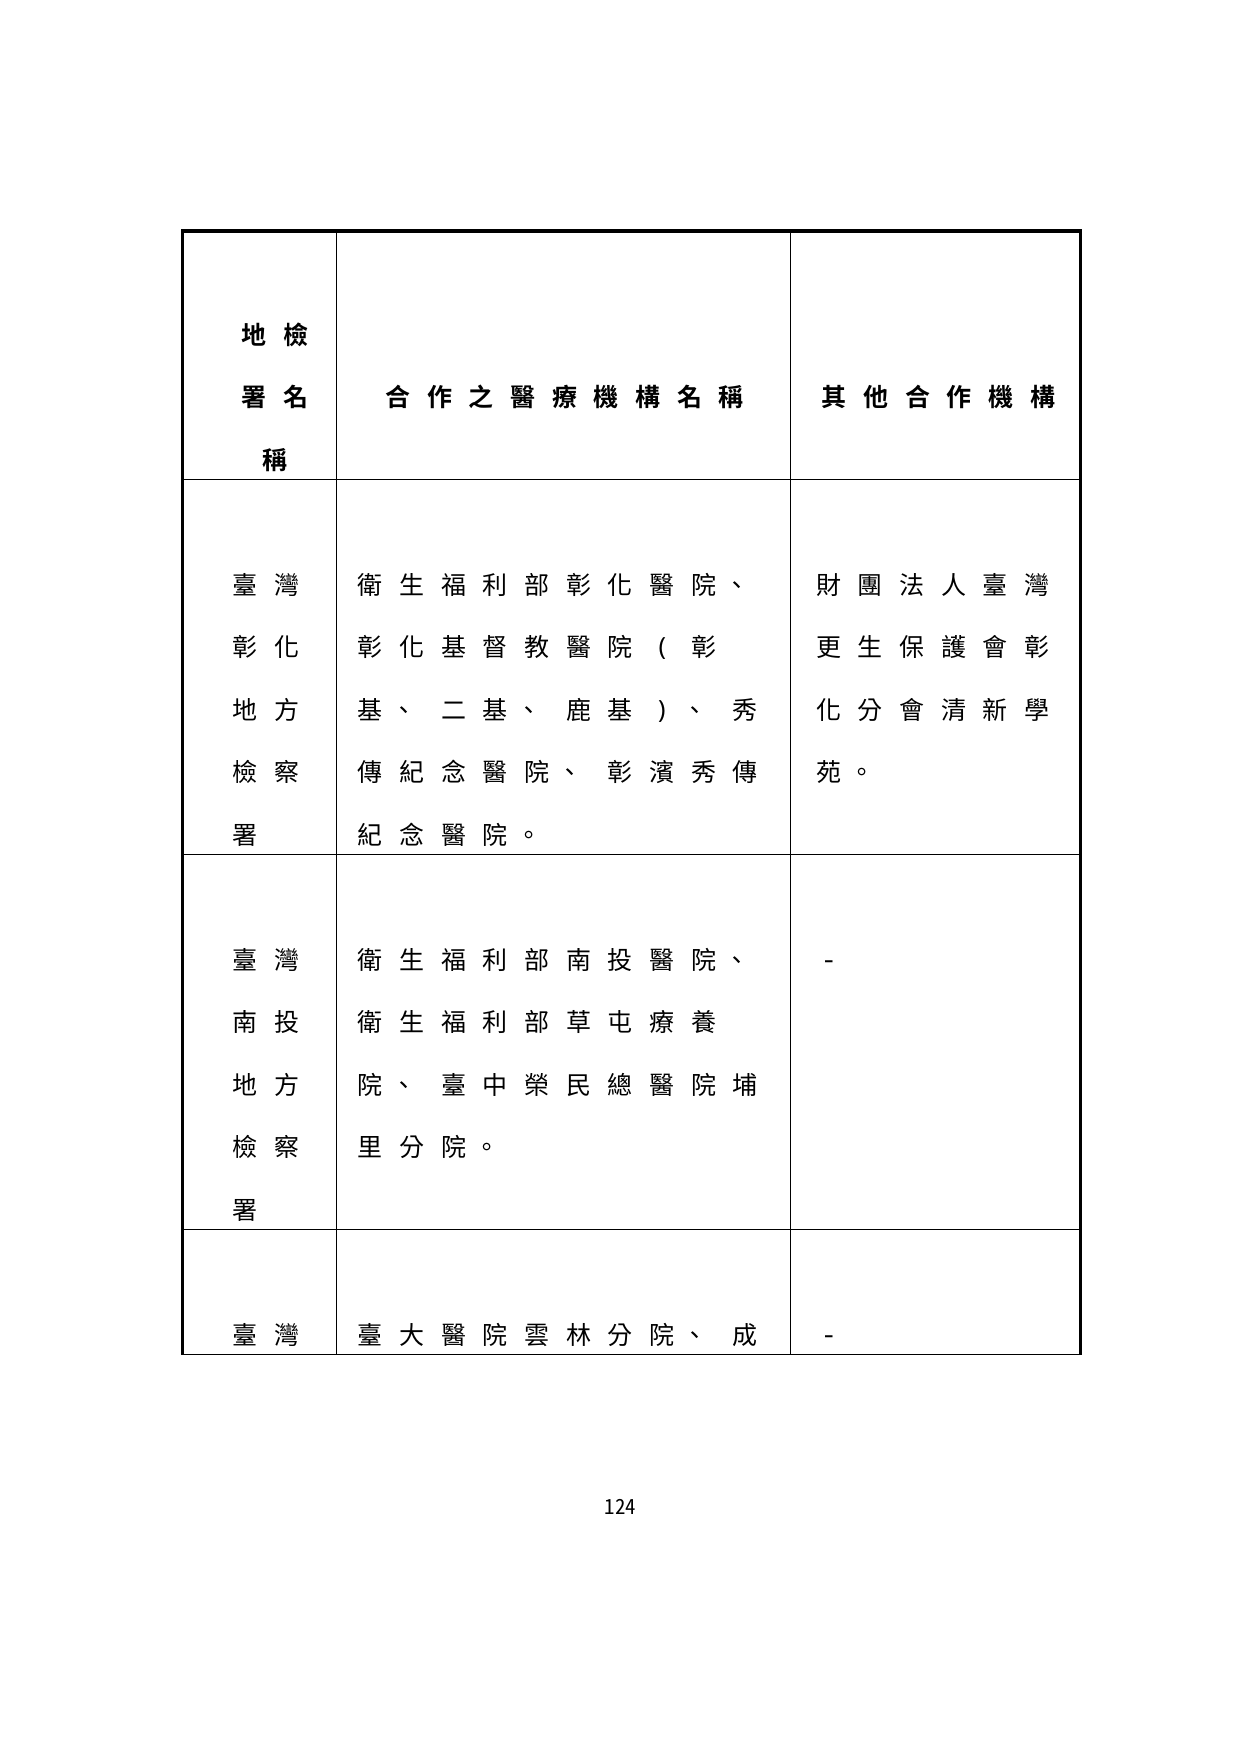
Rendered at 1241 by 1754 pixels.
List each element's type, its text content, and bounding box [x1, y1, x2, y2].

table_header 其他合作機構 [791, 233, 1079, 479]
table_cell - [791, 855, 1079, 1229]
table_cell 財團法人臺灣更生保護會彰化分會清新學苑。 [791, 480, 1079, 854]
table_cell 臺灣南投地方檢察署 [184, 855, 336, 1229]
table_cell 臺灣 [184, 1230, 336, 1354]
table_cell 臺大醫院雲林分院、成 [337, 1230, 790, 1354]
table_header 地檢署名稱 [184, 233, 336, 479]
table_cell 臺灣彰化地方檢察署 [184, 480, 336, 854]
table_header 合作之醫療機構名稱 [337, 233, 790, 479]
table_cell 衛生福利部彰化醫院、彰化基督教醫院(彰基、二基、鹿基)、秀傳紀念醫院、彰濱秀傳紀念醫院。 [337, 480, 790, 854]
table_cell 衛生福利部南投醫院、衛生福利部草屯療養院、臺中榮民總醫院埔里分院。 [337, 855, 790, 1229]
table_cell - [791, 1230, 1079, 1354]
